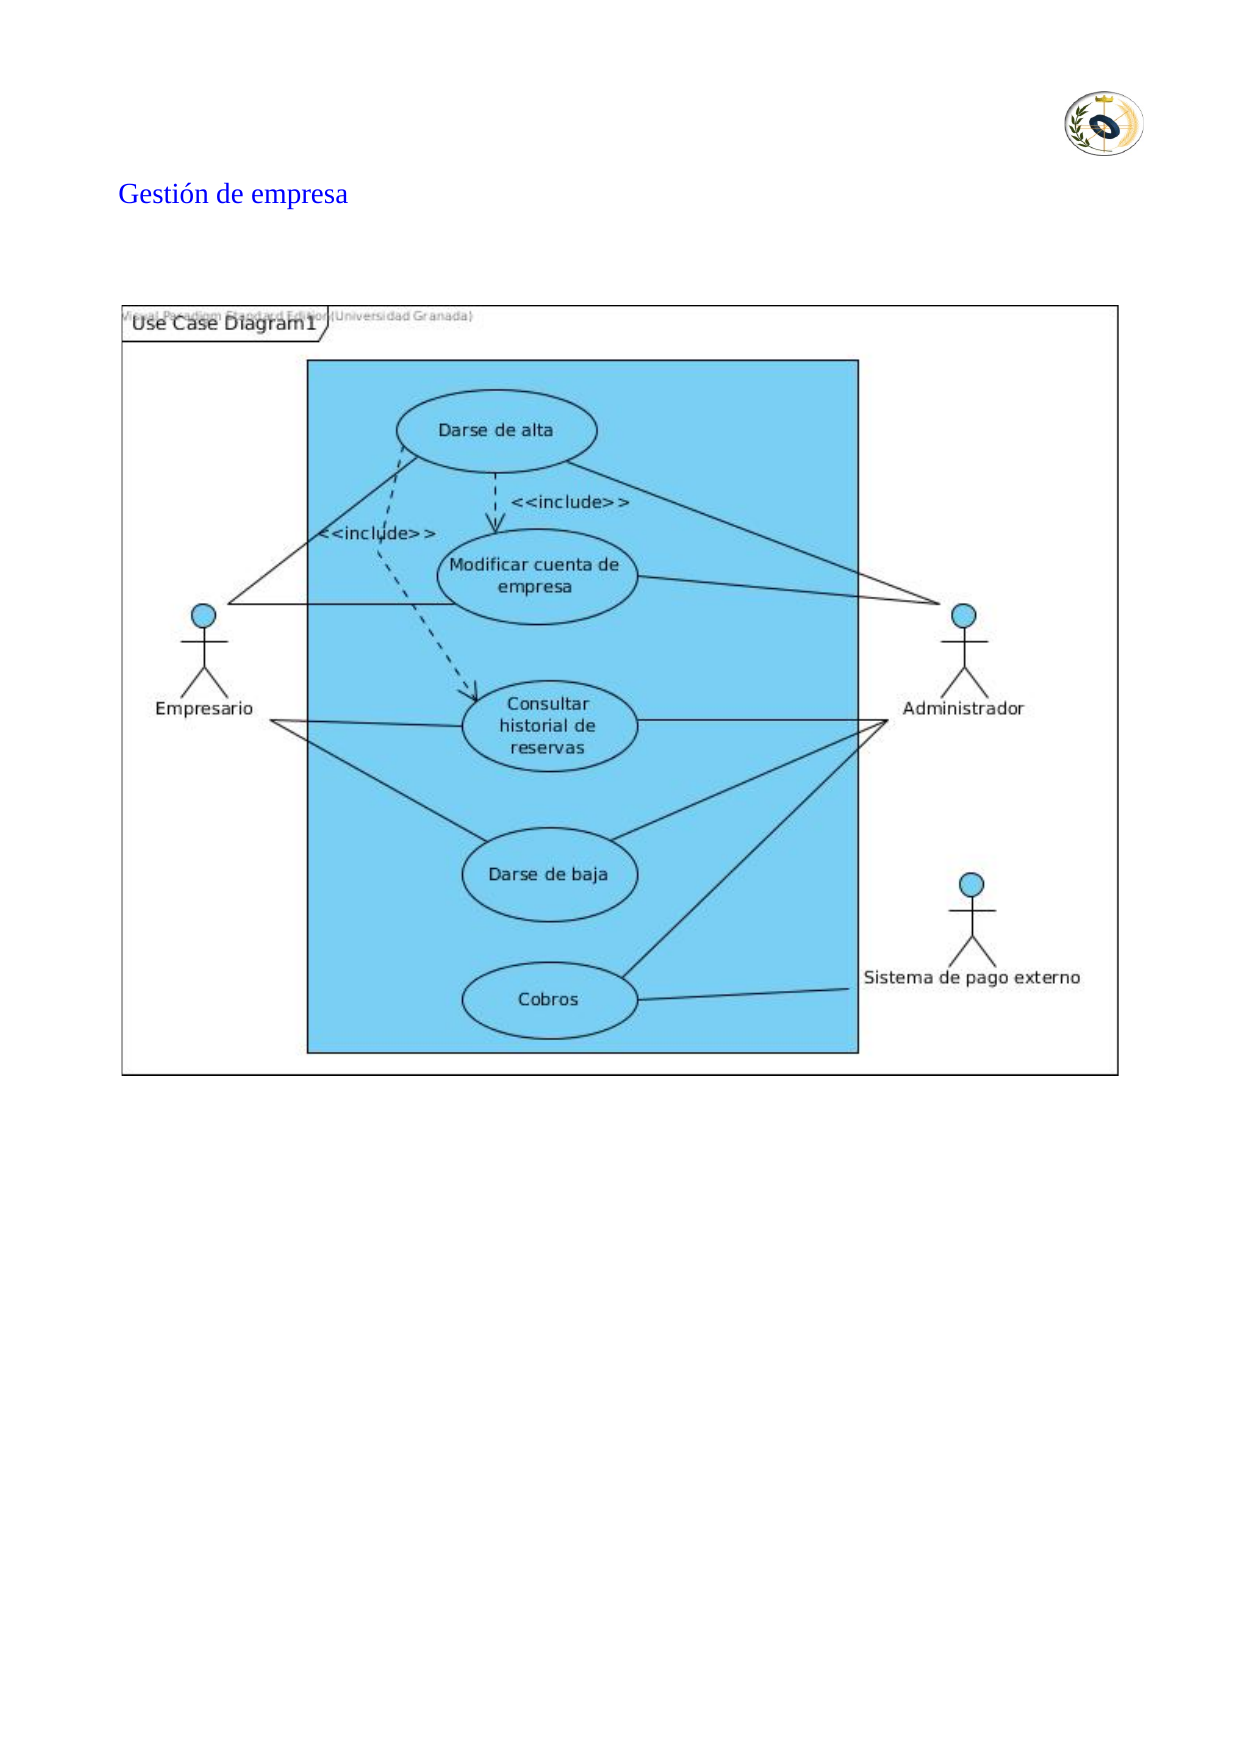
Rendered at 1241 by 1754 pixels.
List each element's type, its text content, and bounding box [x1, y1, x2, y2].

picture [1064, 91, 1144, 156]
text Gestión de empresa [118, 176, 1122, 210]
picture [121, 305, 1119, 1076]
